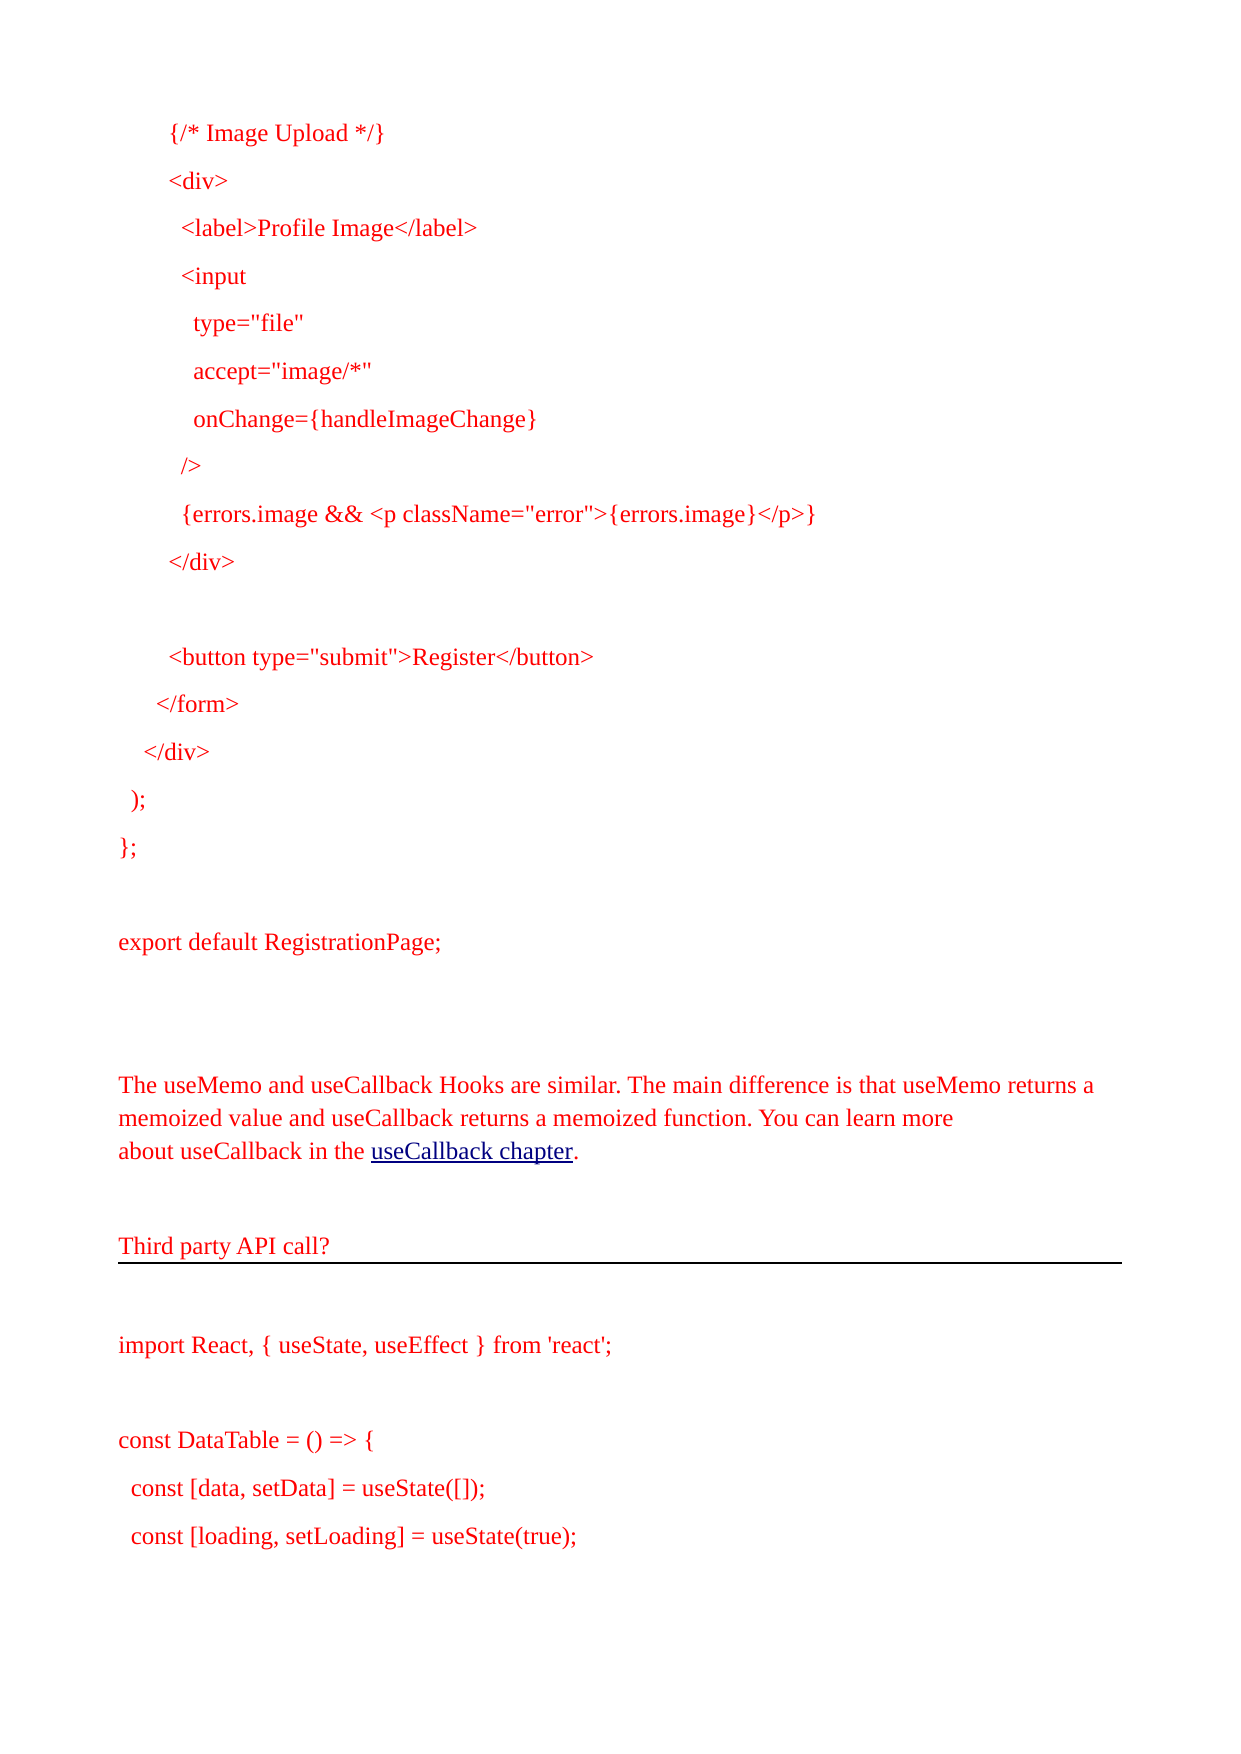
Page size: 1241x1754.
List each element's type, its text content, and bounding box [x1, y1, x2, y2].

text onChange={handleImageChange} [118, 404, 1122, 432]
text }; [118, 832, 1122, 861]
text The useMemo and useCallback Hooks are similar. The main difference is that useMemo returns a memoized value and useCallback returns a memoized function. You can learn more about useCallback in the useCallback chapter. [118, 1070, 1122, 1165]
text /> [118, 451, 1122, 480]
text const DataTable = () => { [118, 1426, 1122, 1454]
text const [loading, setLoading] = useState(true); [118, 1521, 1122, 1549]
text </form> [118, 689, 1122, 718]
text accept="image/*" [118, 356, 1122, 385]
text <input [118, 261, 1122, 290]
text <button type="submit">Register</button> [118, 642, 1122, 671]
text </div> [118, 737, 1122, 766]
text import React, { useState, useEffect } from 'react'; [118, 1330, 1122, 1359]
text Third party API call? [118, 1231, 1122, 1262]
text <div> [118, 166, 1122, 194]
text <label>Profile Image</label> [118, 213, 1122, 242]
text ); [118, 784, 1122, 813]
text type="file" [118, 308, 1122, 337]
text </div> [118, 547, 1122, 575]
text const [data, setData] = useState([]); [118, 1473, 1122, 1502]
text export default RegistrationPage; [118, 927, 1122, 956]
text {/* Image Upload */} [118, 118, 1122, 147]
text {errors.image && <p className="error">{errors.image}</p>} [118, 499, 1122, 528]
